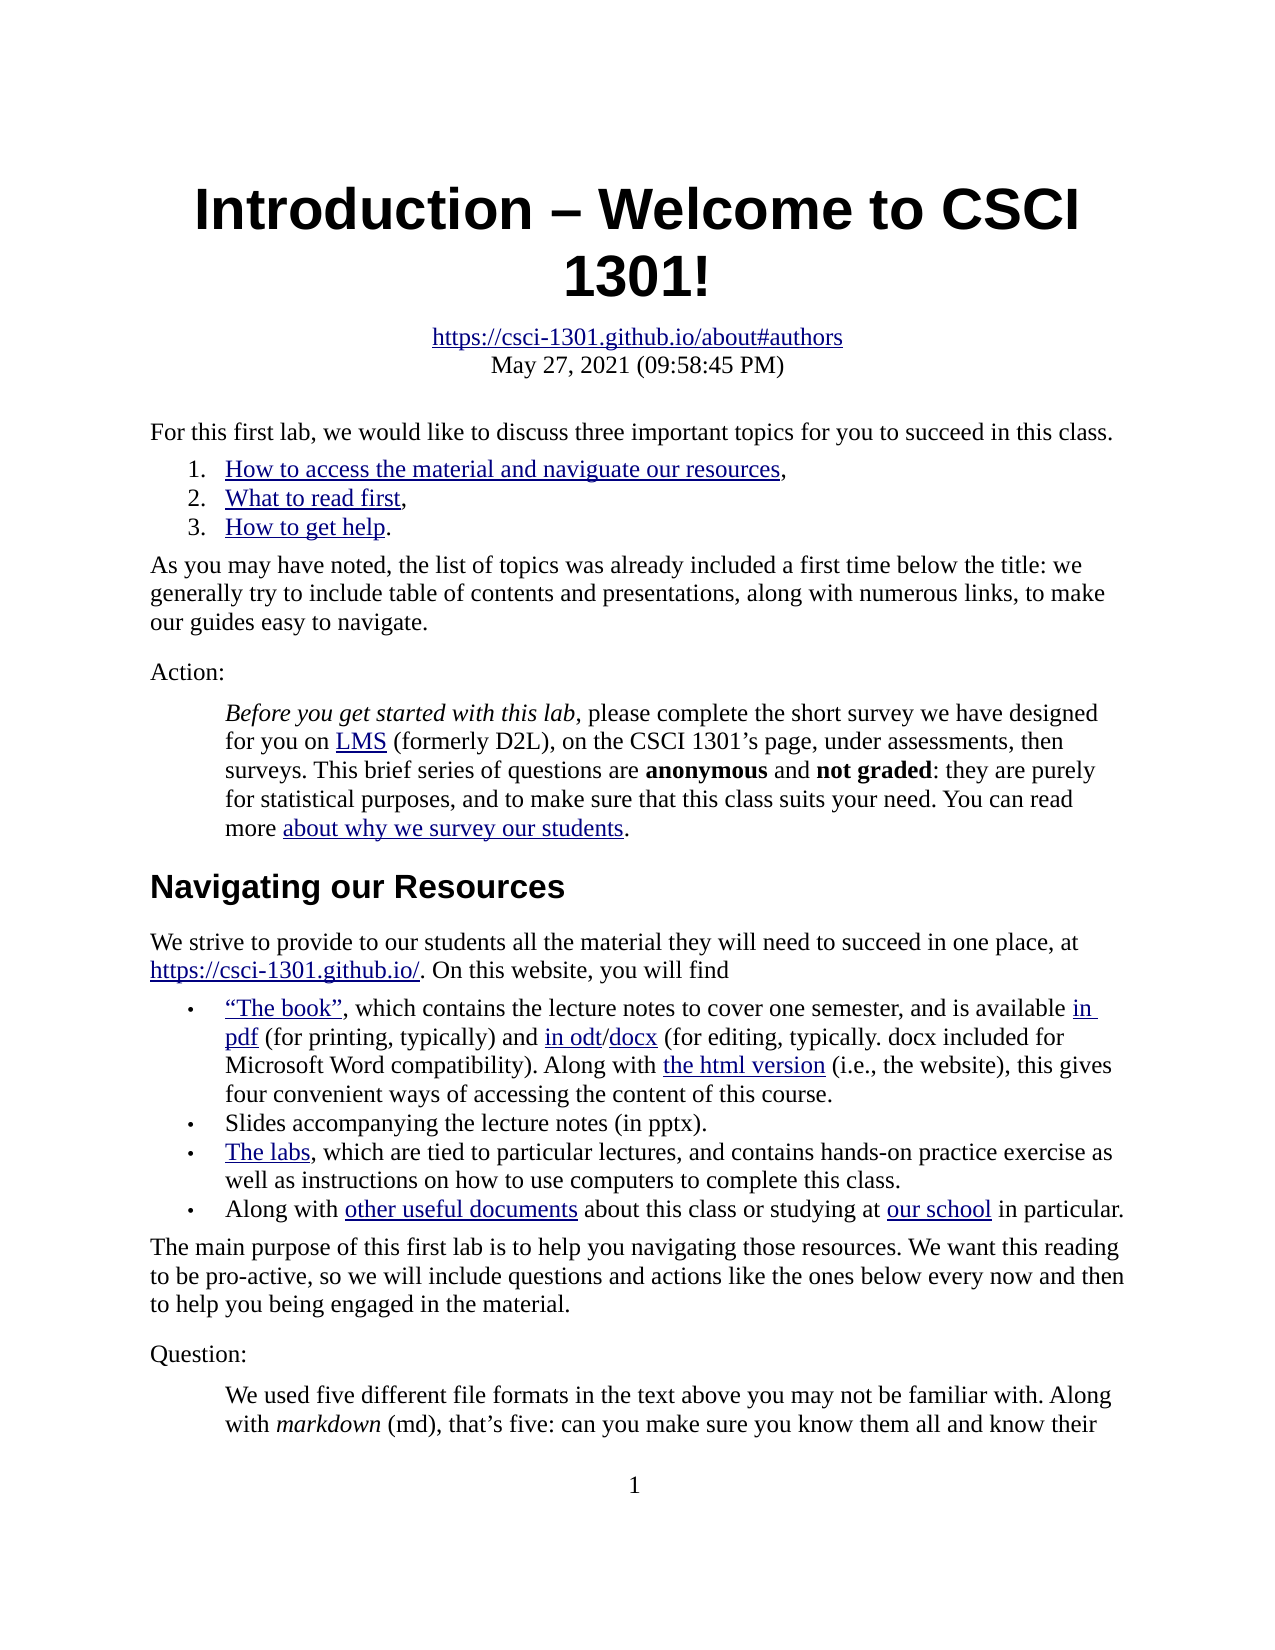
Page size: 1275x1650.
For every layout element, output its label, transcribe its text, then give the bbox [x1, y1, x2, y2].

list Along with other useful documents about this class or studying at our school in particular. [187, 1194, 1125, 1223]
list The labs, which are tied to particular lectures, and contains hands-on practice exercise as well as instructions on how to use computers to complete this class. [187, 1137, 1125, 1194]
text As you may have noted, the list of topics was already included a first time below the title: we generally try to include table of contents and presentations, along with numerous links, to make our guides easy to navigate. [150, 550, 1125, 636]
title Introduction – Welcome to CSCI 1301! [150, 175, 1125, 309]
text Action: [150, 657, 1125, 686]
text Before you get started with this lab, please complete the short survey we have designed for you on LMS (formerly D2L), on the CSCI 1301’s page, under assessments, then surveys. This brief series of questions are anonymous and not graded: they are purely for statistical purposes, and to make sure that this class suits your need. You can read more about why we survey our students. [225, 698, 1125, 841]
text We strive to provide to our students all the material they will need to succeed in one place, at https://csci-1301.github.io/. On this website, you will find [150, 927, 1125, 984]
list What to read first, [187, 483, 1125, 512]
list How to get help. [187, 512, 1125, 541]
list Slides accompanying the lecture notes (in pptx). [187, 1108, 1125, 1137]
text The main purpose of this first lab is to help you navigating those resources. We want this reading to be pro-active, so we will include questions and actions like the ones below every now and then to help you being engaged in the material. [150, 1232, 1125, 1318]
list How to access the material and naviguate our resources, [187, 454, 1125, 483]
subtitle Navigating our Resources [150, 866, 1125, 905]
text https://csci-1301.github.io/about#authors [150, 322, 1125, 350]
list “The book”, which contains the lecture notes to cover one semester, and is available in pdf (for printing, typically) and in odt/docx (for editing, typically. docx included for Microsoft Word compatibility). Along with the html version (i.e., the website), this gives four convenient ways of accessing the content of this course. [187, 993, 1125, 1108]
text May 27, 2021 (09:58:45 PM) [150, 350, 1125, 379]
text We used five different file formats in the text above you may not be familiar with. Along with markdown (md), that’s five: can you make sure you know them all and know their [225, 1380, 1125, 1437]
text Question: [150, 1339, 1125, 1368]
text For this first lab, we would like to discuss three important topics for you to succeed in this class. [150, 417, 1125, 446]
